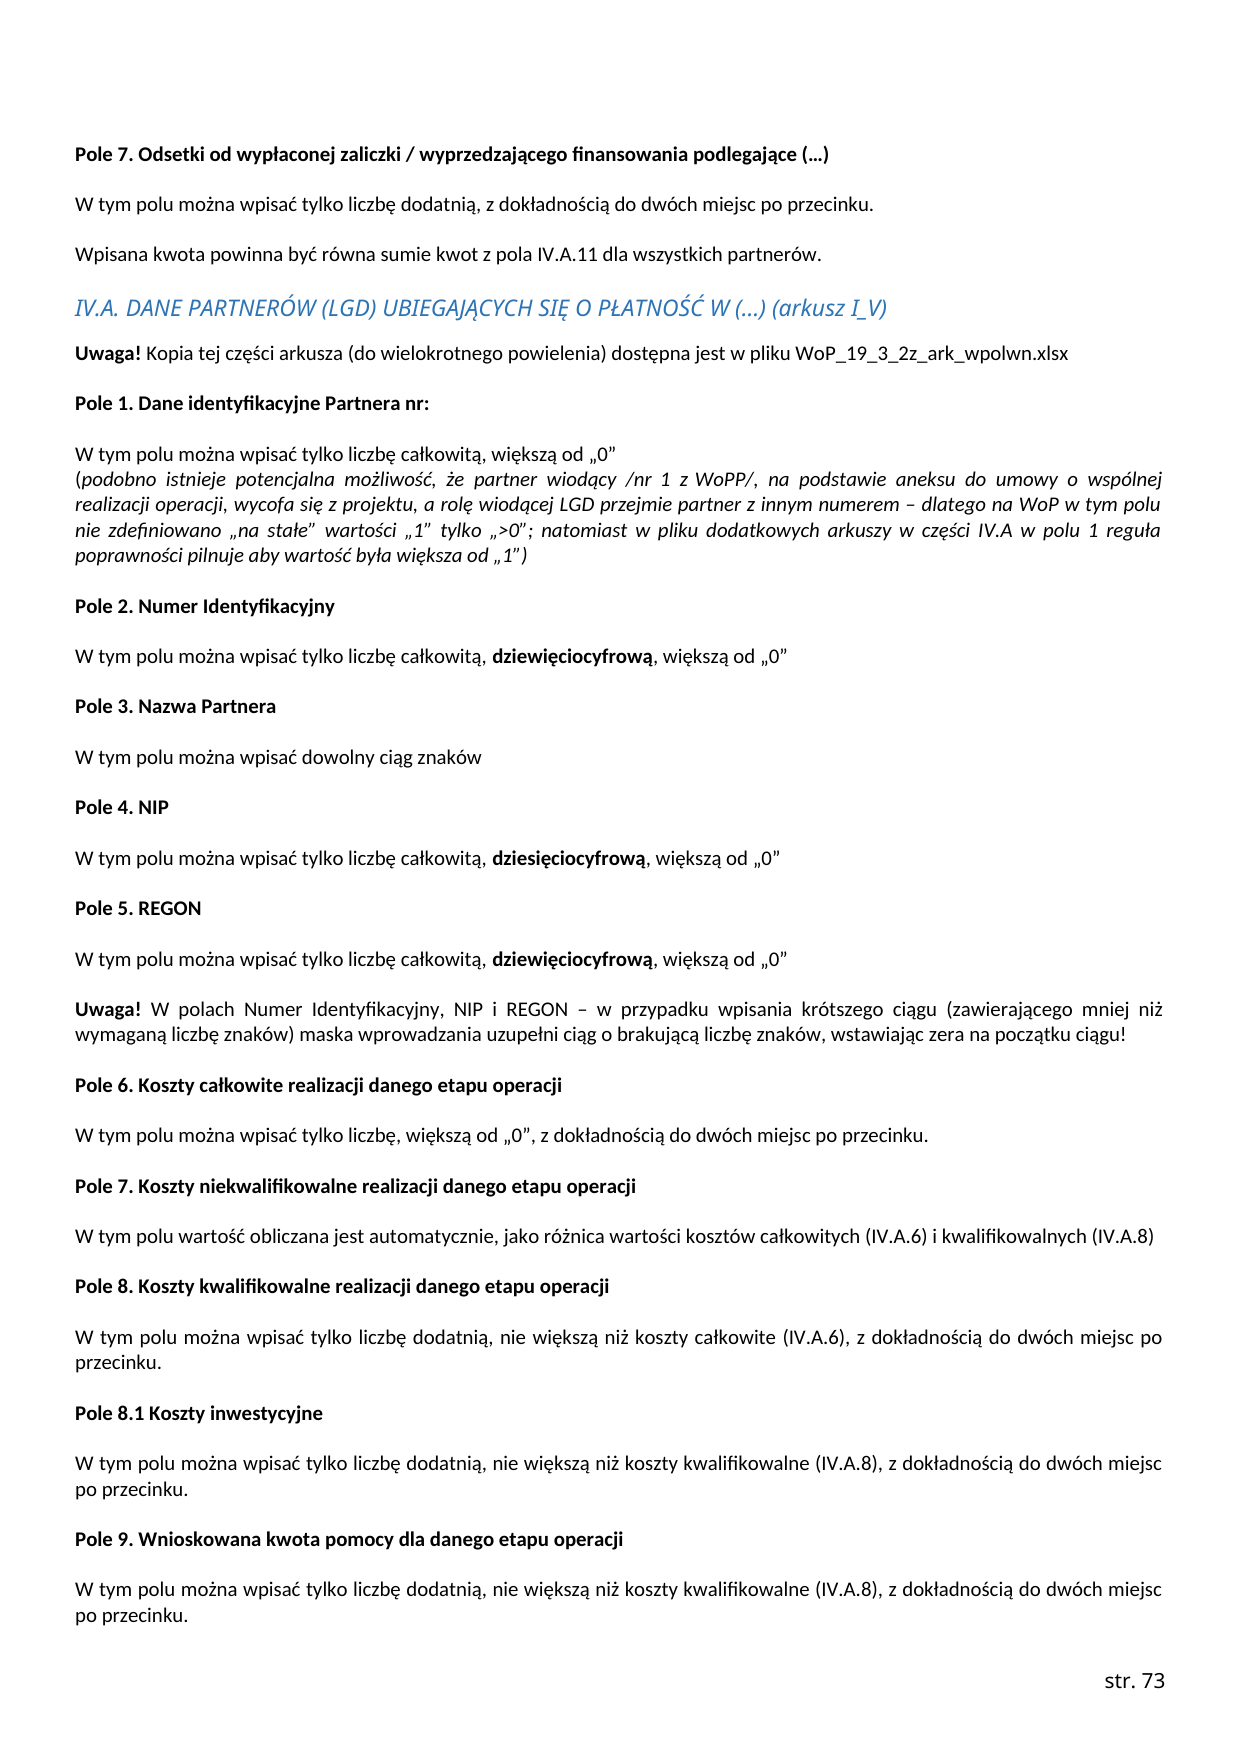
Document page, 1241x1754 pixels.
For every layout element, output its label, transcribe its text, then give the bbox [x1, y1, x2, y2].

list W tym polu można wpisać tylko liczbę całkowitą, dziewięciocyfrową, większą od „0” [75, 643, 1165, 669]
text Pole 1. Dane identyfikacyjne Partnera nr: [75, 390, 1165, 416]
text Pole 4. NIP [75, 794, 1165, 820]
text W tym polu wartość obliczana jest automatycznie, jako różnica wartości kosztów całkowitych (IV.A.6) i kwalifikowalnych (IV.A.8) [75, 1223, 1165, 1249]
list W tym polu można wpisać tylko liczbę dodatnią, z dokładnością do dwóch miejsc po przecinku. [75, 191, 1165, 217]
list W tym polu można wpisać tylko liczbę całkowitą, większą od „0” [75, 441, 1165, 466]
list Uwaga! Kopia tej części arkusza (do wielokrotnego powielenia) dostępna jest w pliku WoP_19_3_2z_ark_wpolwn.xlsx [75, 340, 1165, 365]
list W tym polu można wpisać tylko liczbę całkowitą, dziewięciocyfrową, większą od „0” [75, 946, 1165, 971]
text Pole 8.1 Koszty inwestycyjne [75, 1400, 1165, 1425]
text Pole 5. REGON [75, 895, 1165, 921]
text Pole 6. Koszty całkowite realizacji danego etapu operacji [75, 1072, 1165, 1097]
text Pole 2. Numer Identyfikacyjny [75, 593, 1165, 618]
list W tym polu można wpisać tylko liczbę dodatnią, nie większą niż koszty kwalifikowalne (IV.A.8), z dokładnością do dwóch miejsc po przecinku. [75, 1577, 1165, 1627]
text Pole 3. Nazwa Partnera [75, 694, 1165, 719]
list Uwaga! W polach Numer Identyfikacyjny, NIP i REGON – w przypadku wpisania krótszego ciągu (zawierającego mniej niż wymaganą liczbę znaków) maska wprowadzania uzupełni ciąg o brakującą liczbę znaków, wstawiając zera na początku ciągu! [75, 996, 1165, 1047]
list (podobno istnieje potencjalna możliwość, że partner wiodący /nr 1 z WoPP/, na podstawie aneksu do umowy o wspólnej realizacji operacji, wycofa się z projektu, a rolę wiodącej LGD przejmie partner z innym numerem – dlatego na WoP w tym polu nie zdefiniowano „na stałe” wartości „1” tylko „>0”; natomiast w pliku dodatkowych arkuszy w części IV.A w polu 1 reguła poprawności pilnuje aby wartość była większa od „1”) [75, 466, 1165, 568]
text Pole 7. Koszty niekwalifikowalne realizacji danego etapu operacji [75, 1173, 1165, 1198]
list W tym polu można wpisać tylko liczbę, większą od „0”, z dokładnością do dwóch miejsc po przecinku. [75, 1122, 1165, 1148]
text Pole 8. Koszty kwalifikowalne realizacji danego etapu operacji [75, 1274, 1165, 1299]
list W tym polu można wpisać tylko liczbę całkowitą, dziesięciocyfrową, większą od „0” [75, 845, 1165, 870]
text Pole 7. Odsetki od wypłaconej zaliczki / wyprzedzającego finansowania podlegające (…) [75, 141, 1165, 166]
list W tym polu można wpisać tylko liczbę dodatnią, nie większą niż koszty kwalifikowalne (IV.A.8), z dokładnością do dwóch miejsc po przecinku. [75, 1450, 1165, 1501]
text Pole 9. Wnioskowana kwota pomocy dla danego etapu operacji [75, 1526, 1165, 1552]
subtitle IV.A. DANE PARTNERÓW (LGD) UBIEGAJĄCYCH SIĘ O PŁATNOŚĆ W (…) (arkusz I_V) [75, 292, 1165, 323]
list W tym polu można wpisać dowolny ciąg znaków [75, 744, 1165, 769]
list Wpisana kwota powinna być równa sumie kwot z pola IV.A.11 dla wszystkich partnerów. [75, 242, 1165, 267]
list W tym polu można wpisać tylko liczbę dodatnią, nie większą niż koszty całkowite (IV.A.6), z dokładnością do dwóch miejsc po przecinku. [75, 1324, 1165, 1375]
